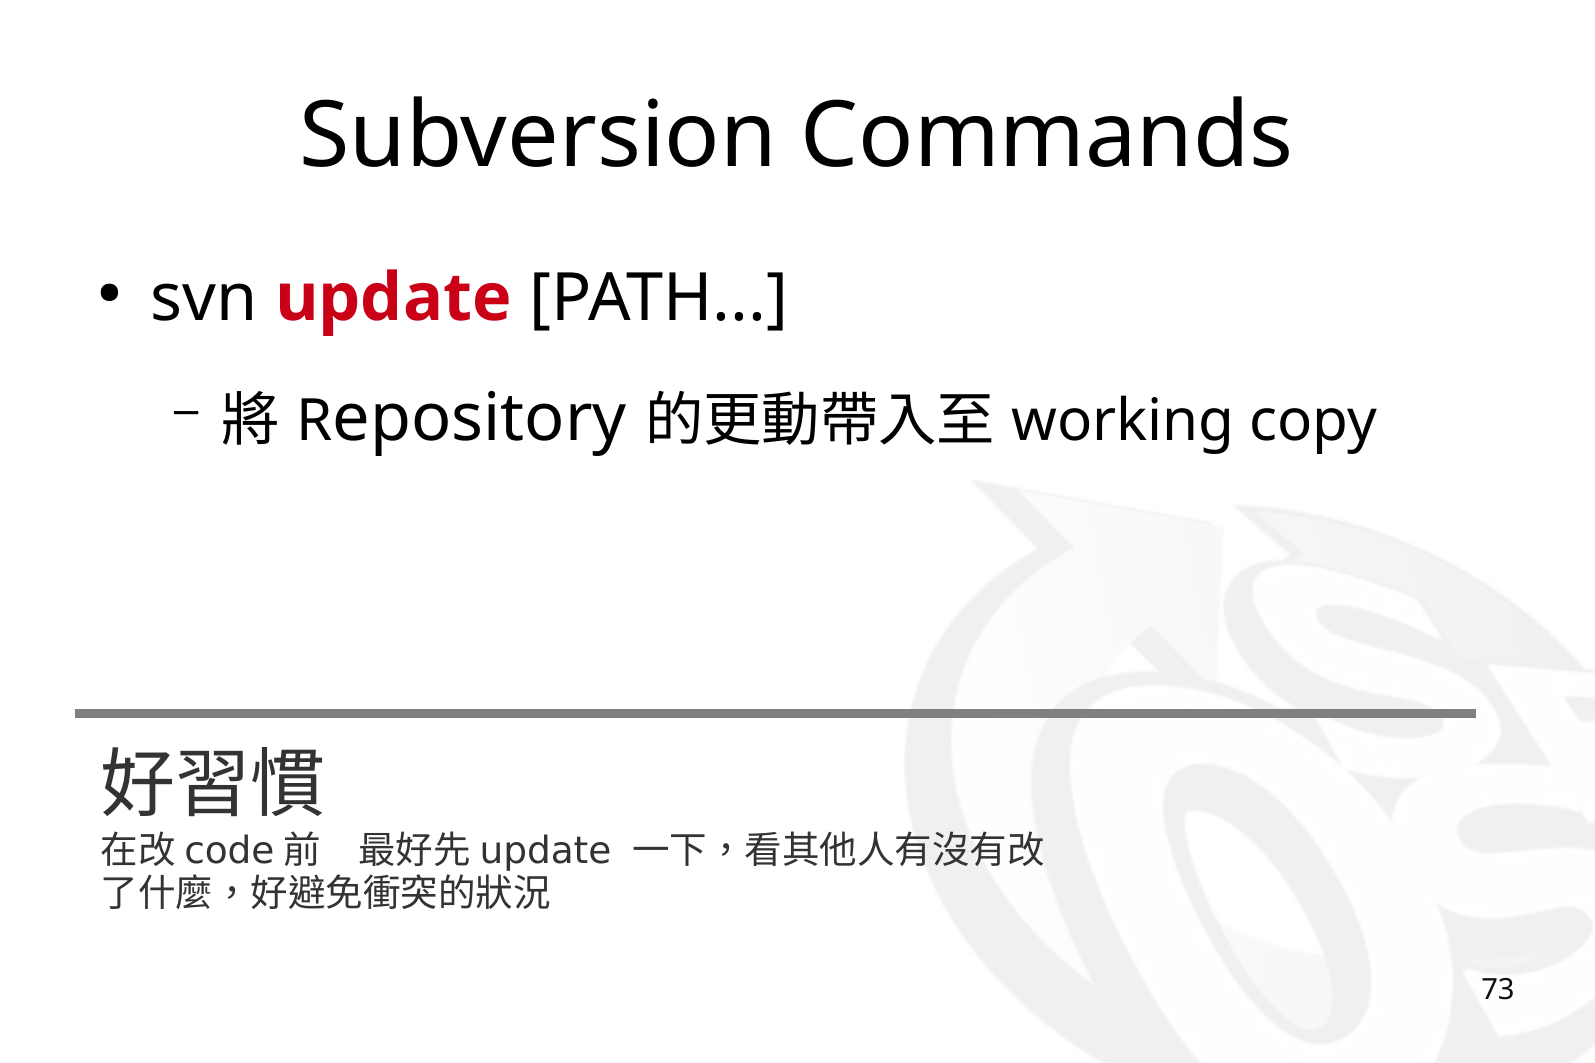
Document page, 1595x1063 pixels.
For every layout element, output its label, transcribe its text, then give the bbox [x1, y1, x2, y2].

title Subversion Commands [79, 42, 1515, 220]
text_box 好習慣 在改code前 最好先update 一下，看其他人有沒有改 了什麼，好避免衝突的狀況 [0, 733, 1155, 923]
list svn update [PATH...] 將Repository的更動帶入至working copy [79, 248, 1515, 911]
